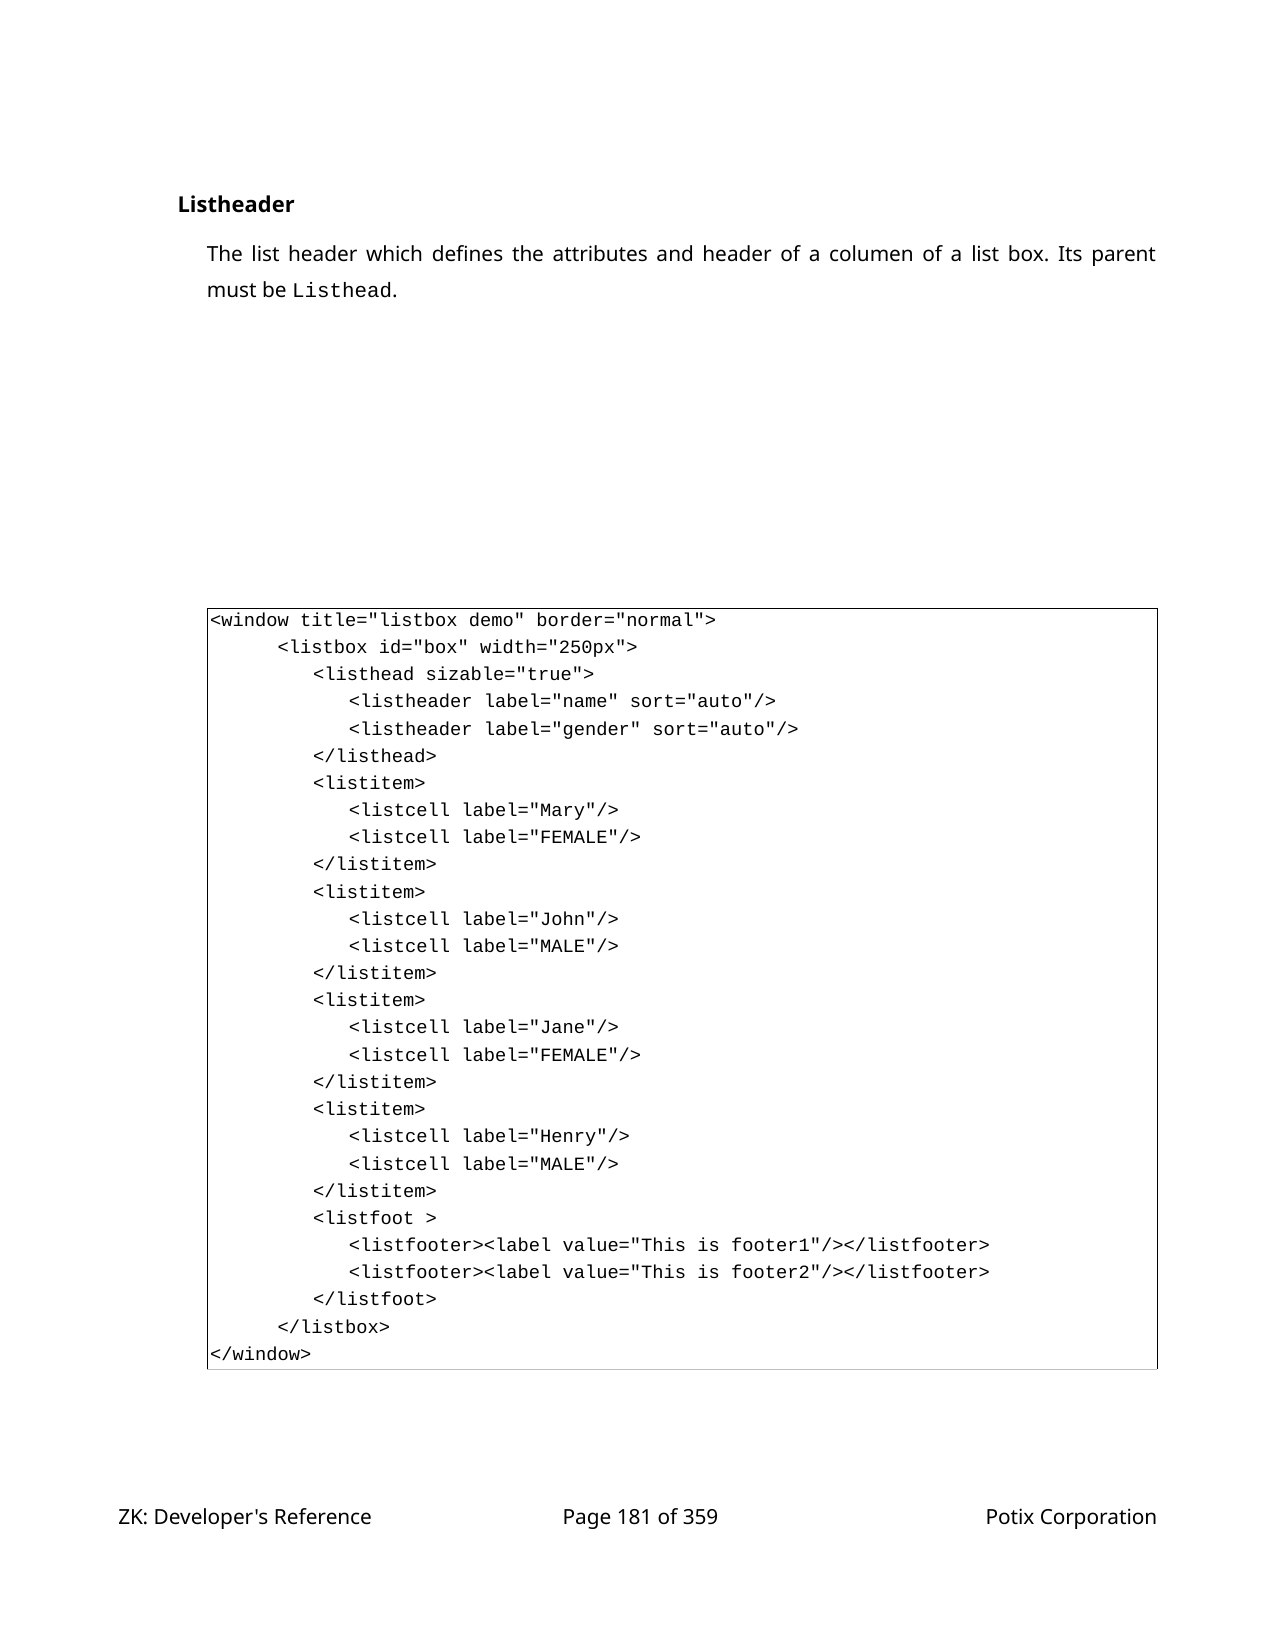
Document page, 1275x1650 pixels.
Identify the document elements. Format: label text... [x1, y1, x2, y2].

text </listitem> [208, 852, 1157, 877]
text </listitem> [208, 1070, 1157, 1094]
text The list header which defines the attributes and header of a columen of a list box. Its parent must be Listhead. [207, 239, 1157, 303]
text </listbox> [208, 1314, 1157, 1339]
text <listheader label="gender" sort="auto"/> [208, 716, 1157, 741]
subtitle Listheader [177, 189, 1157, 219]
text </listhead> [208, 743, 1157, 768]
text <listcell label="Mary"/> [208, 798, 1157, 822]
text <listfooter><label value="This is footer1"/></listfooter> [208, 1233, 1157, 1257]
text </window> [208, 1342, 1157, 1369]
text <window title="listbox demo" border="normal"> [208, 609, 1157, 632]
text <listitem> [208, 1097, 1157, 1121]
text <listbox id="box" width="250px"> [208, 635, 1157, 659]
text <listfooter><label value="This is footer2"/></listfooter> [208, 1260, 1157, 1284]
text <listfoot > [208, 1206, 1157, 1230]
text <listcell label="MALE"/> [208, 934, 1157, 958]
text <listcell label="MALE"/> [208, 1151, 1157, 1176]
text <listitem> [208, 771, 1157, 795]
text <listheader label="name" sort="auto"/> [208, 689, 1157, 713]
text </listitem> [208, 961, 1157, 985]
text <listitem> [208, 879, 1157, 904]
text <listcell label="FEMALE"/> [208, 825, 1157, 849]
text <listhead sizable="true"> [208, 662, 1157, 686]
text <listcell label="Henry"/> [208, 1124, 1157, 1148]
text <listcell label="John"/> [208, 907, 1157, 931]
text </listfoot> [208, 1287, 1157, 1312]
text </listitem> [208, 1178, 1157, 1203]
text <listcell label="FEMALE"/> [208, 1043, 1157, 1067]
text <listitem> [208, 988, 1157, 1012]
text <listcell label="Jane"/> [208, 1015, 1157, 1040]
